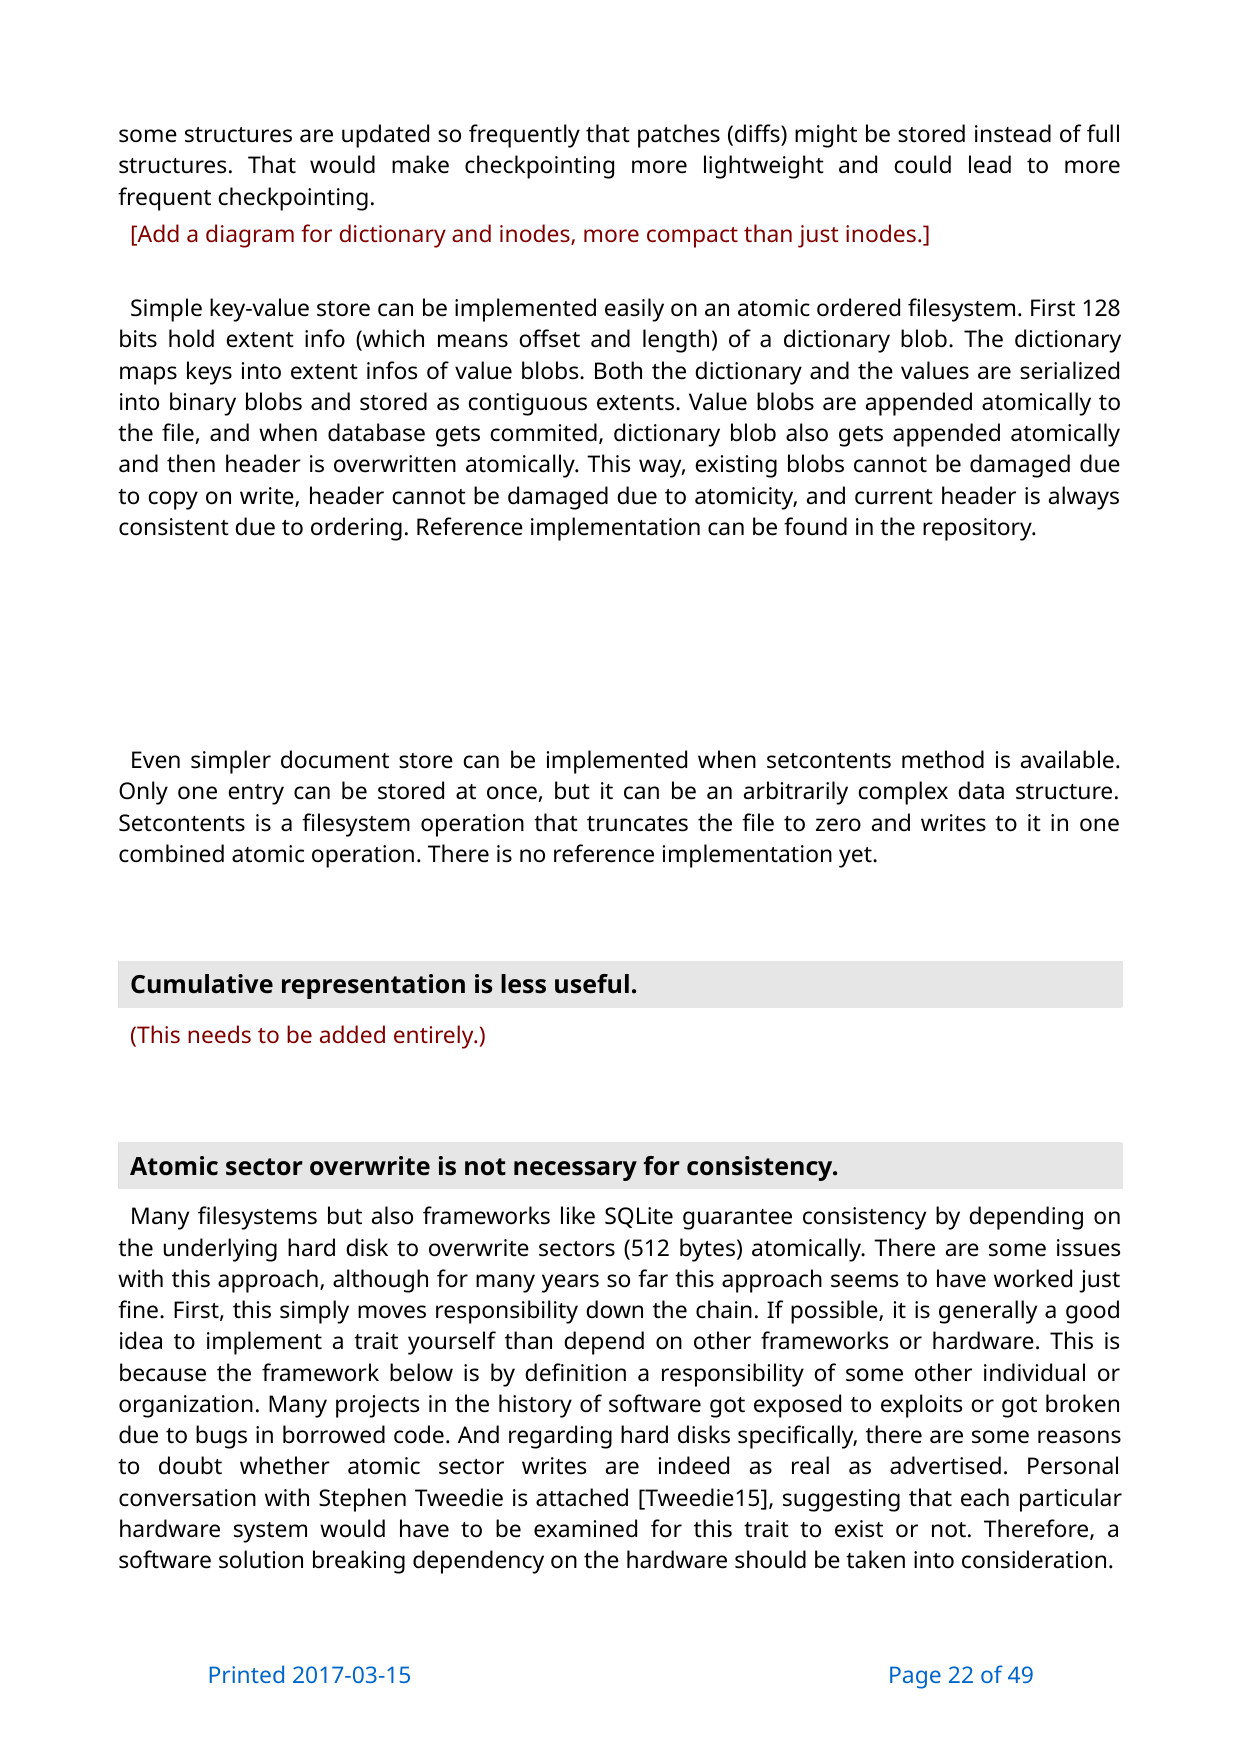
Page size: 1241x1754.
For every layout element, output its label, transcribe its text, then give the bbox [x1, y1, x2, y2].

subtitle Atomic sector overwrite is not necessary for consistency. [119, 1144, 1122, 1188]
text [Add a diagram for dictionary and inodes, more compact than just inodes.] [118, 218, 1122, 249]
text (This needs to be added entirely.) [118, 1019, 1122, 1050]
text some structures are updated so frequently that patches (diffs) might be stored instead of full structures. That would make checkpointing more lightweight and could lead to more frequent checkpointing. [118, 118, 1122, 212]
text Even simpler document store can be implemented when setcontents method is available. Only one entry can be stored at once, but it can be an arbitrarily complex data structure. Setcontents is a filesystem operation that truncates the file to zero and writes to it in one combined atomic operation. There is no reference implementation yet. [118, 744, 1122, 869]
text Many filesystems but also frameworks like SQLite guarantee consistency by depending on the underlying hard disk to overwrite sectors (512 bytes) atomically. There are some issues with this approach, although for many years so far this approach seems to have worked just fine. First, this simply moves responsibility down the chain. If possible, it is generally a good idea to implement a trait yourself than depend on other frameworks or hardware. This is because the framework below is by definition a responsibility of some other individual or organization. Many projects in the history of software got exposed to exploits or got broken due to bugs in borrowed code. And regarding hard disks specifically, there are some reasons to doubt whether atomic sector writes are indeed as real as advertised. Personal conversation with Stephen Tweedie is attached [Tweedie15], suggesting that each particular hardware system would have to be examined for this trait to exist or not. Therefore, a software solution breaking dependency on the hardware should be taken into consideration. [118, 1200, 1122, 1575]
text Simple key-value store can be implemented easily on an atomic ordered filesystem. First 128 bits hold extent info (which means offset and length) of a dictionary blob. The dictionary maps keys into extent infos of value blobs. Both the dictionary and the values are serialized into binary blobs and stored as contiguous extents. Value blobs are appended atomically to the file, and when database gets commited, dictionary blob also gets appended atomically and then header is overwritten atomically. This way, existing blobs cannot be damaged due to copy on write, header cannot be damaged due to atomicity, and current header is always consistent due to ordering. Reference implementation can be found in the repository. [118, 292, 1122, 542]
subtitle Cumulative representation is less useful. [119, 962, 1122, 1007]
